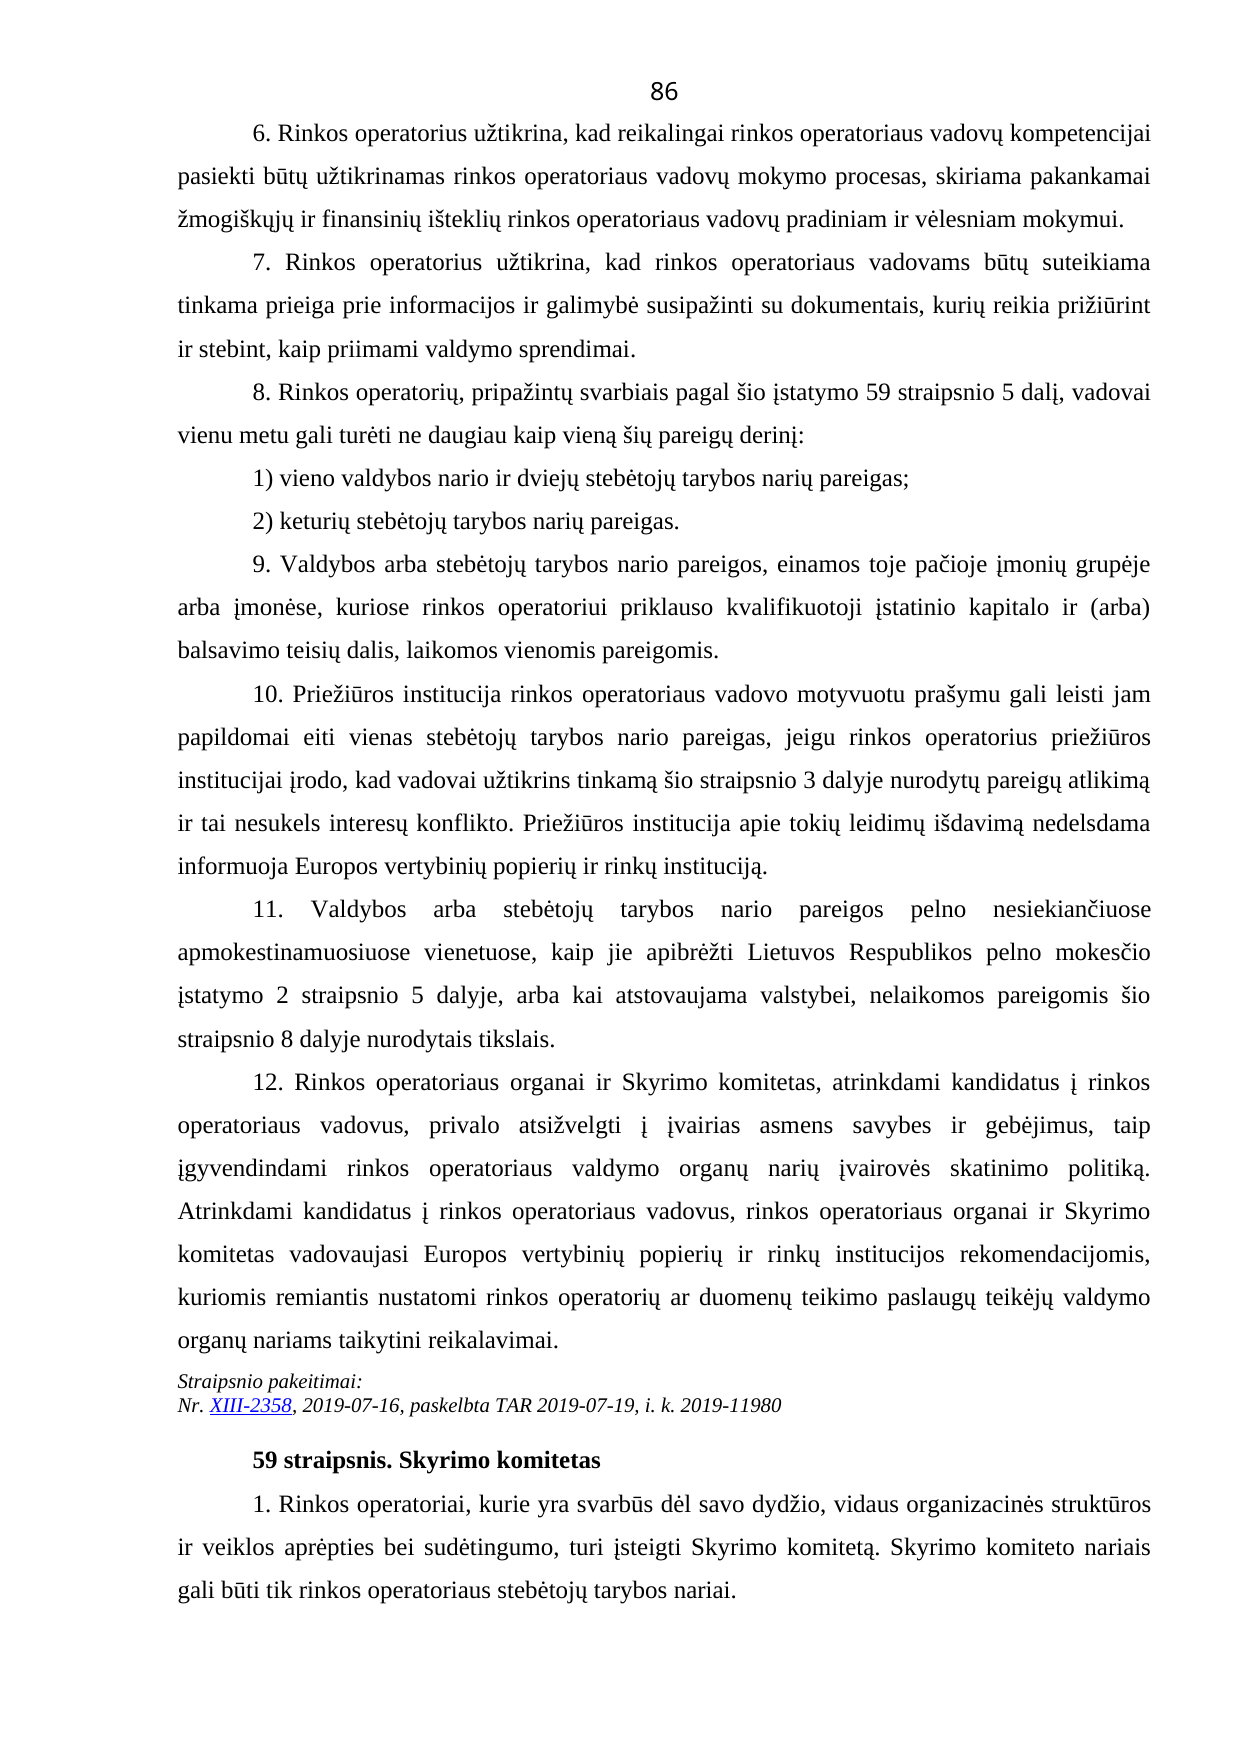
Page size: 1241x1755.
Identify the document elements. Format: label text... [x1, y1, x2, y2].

text Straipsnio pakeitimai: [177, 1369, 1152, 1393]
text 2) keturių stebėtojų tarybos narių pareigas. [177, 506, 1152, 535]
text 8. Rinkos operatorių, pripažintų svarbiais pagal šio įstatymo 59 straipsnio 5 dalį, vadovai vienu metu gali turėti ne daugiau kaip vieną šių pareigų derinį: [177, 377, 1152, 449]
text 9. Valdybos arba stebėtojų tarybos nario pareigos, einamos toje pačioje įmonių grupėje arba įmonėse, kuriose rinkos operatoriui priklauso kvalifikuotoji įstatinio kapitalo ir (arba) balsavimo teisių dalis, laikomos vienomis pareigomis. [177, 549, 1152, 664]
text 1. Rinkos operatoriai, kurie yra svarbūs dėl savo dydžio, vidaus organizacinės struktūros ir veiklos aprėpties bei sudėtingumo, turi įsteigti Skyrimo komitetą. Skyrimo komiteto nariais gali būti tik rinkos operatoriaus stebėtojų tarybos nariai. [177, 1489, 1152, 1604]
text Nr. XIII-2358, 2019-07-16, paskelbta TAR 2019-07-19, i. k. 2019-11980 [177, 1393, 1152, 1417]
text 12. Rinkos operatoriaus organai ir Skyrimo komitetas, atrinkdami kandidatus į rinkos operatoriaus vadovus, privalo atsižvelgti į įvairias asmens savybes ir gebėjimus, taip įgyvendindami rinkos operatoriaus valdymo organų narių įvairovės skatinimo politiką. Atrinkdami kandidatus į rinkos operatoriaus vadovus, rinkos operatoriaus organai ir Skyrimo komitetas vadovaujasi Europos vertybinių popierių ir rinkų institucijos rekomendacijomis, kuriomis remiantis nustatomi rinkos operatorių ar duomenų teikimo paslaugų teikėjų valdymo organų nariams taikytini reikalavimai. [177, 1067, 1152, 1354]
text 10. Priežiūros institucija rinkos operatoriaus vadovo motyvuotu prašymu gali leisti jam papildomai eiti vienas stebėtojų tarybos nario pareigas, jeigu rinkos operatorius priežiūros institucijai įrodo, kad vadovai užtikrins tinkamą šio straipsnio 3 dalyje nurodytų pareigų atlikimą ir tai nesukels interesų konflikto. Priežiūros institucija apie tokių leidimų išdavimą nedelsdama informuoja Europos vertybinių popierių ir rinkų instituciją. [177, 679, 1152, 880]
text 6. Rinkos operatorius užtikrina, kad reikalingai rinkos operatoriaus vadovų kompetencijai pasiekti būtų užtikrinamas rinkos operatoriaus vadovų mokymo procesas, skiriama pakankamai žmogiškųjų ir finansinių išteklių rinkos operatoriaus vadovų pradiniam ir vėlesniam mokymui. [177, 118, 1152, 233]
text 1) vieno valdybos nario ir dviejų stebėtojų tarybos narių pareigas; [177, 463, 1152, 492]
text 59 straipsnis. Skyrimo komitetas [177, 1446, 1152, 1474]
text 11. Valdybos arba stebėtojų tarybos nario pareigos pelno nesiekiančiuose apmokestinamuosiuose vienetuose, kaip jie apibrėžti Lietuvos Respublikos pelno mokesčio įstatymo 2 straipsnio 5 dalyje, arba kai atstovaujama valstybei, nelaikomos pareigomis šio straipsnio 8 dalyje nurodytais tikslais. [177, 894, 1152, 1052]
text 7. Rinkos operatorius užtikrina, kad rinkos operatoriaus vadovams būtų suteikiama tinkama prieiga prie informacijos ir galimybė susipažinti su dokumentais, kurių reikia prižiūrint ir stebint, kaip priimami valdymo sprendimai. [177, 247, 1152, 362]
